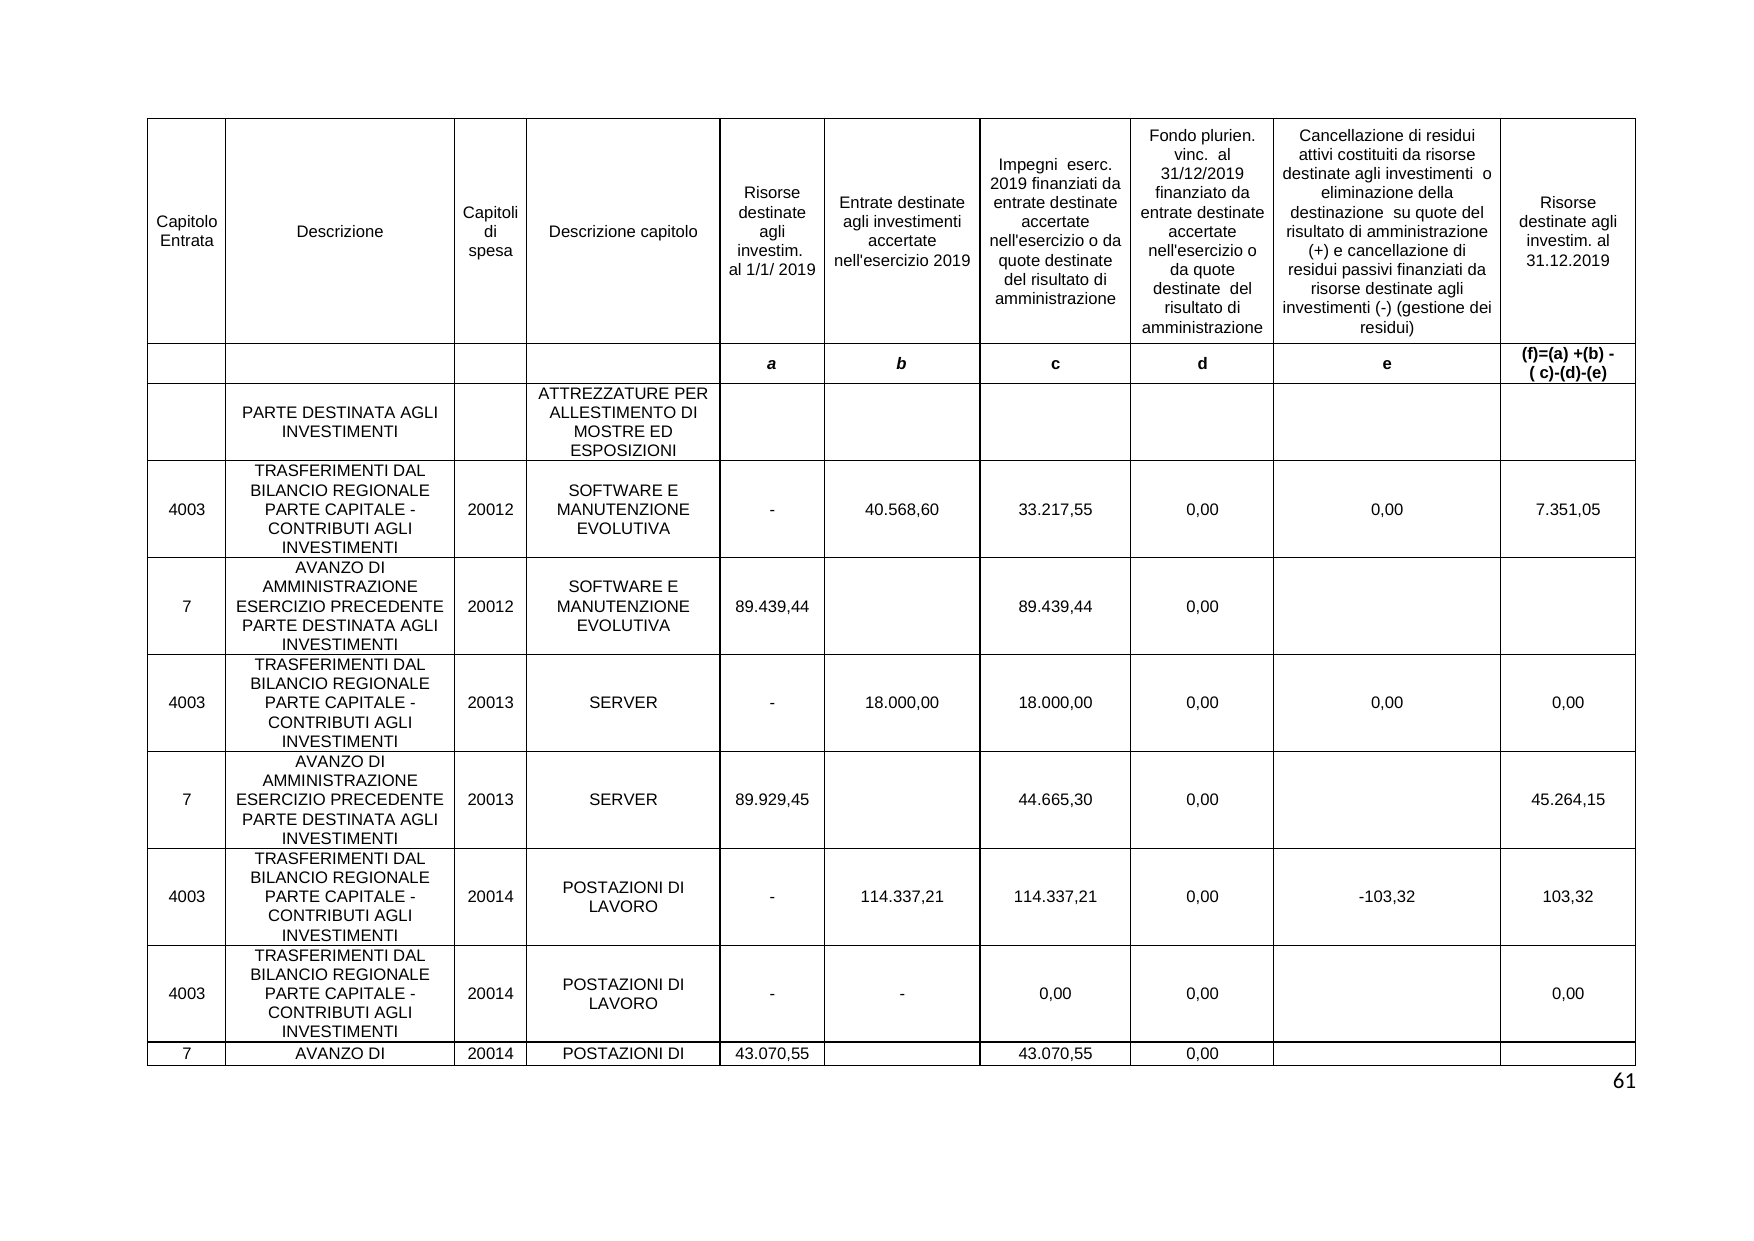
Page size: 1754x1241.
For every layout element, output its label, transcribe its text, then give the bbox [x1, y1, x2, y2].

table_cell - [721, 461, 824, 557]
table_cell 20014 [455, 1043, 526, 1065]
table_cell POSTAZIONI DI [527, 1043, 719, 1065]
table_cell 20013 [455, 655, 526, 751]
table_header Entrate destinate agli investimenti accertate nell'esercizio 2019 [825, 119, 979, 343]
table_cell 103,32 [1501, 849, 1635, 944]
table_cell [1274, 558, 1500, 654]
table_cell [825, 752, 979, 848]
table_cell 89.439,44 [981, 558, 1130, 654]
table_cell e [1274, 344, 1500, 382]
table_cell d [1131, 344, 1273, 382]
table_cell 7 [148, 558, 225, 654]
table_cell ATTREZZATURE PER ALLESTIMENTO DI MOSTRE ED ESPOSIZIONI [527, 384, 719, 460]
table_cell AVANZO DI AMMINISTRAZIONE ESERCIZIO PRECEDENTE PARTE DESTINATA AGLI INVESTIMENTI [226, 752, 454, 848]
table_cell 7.351,05 [1501, 461, 1635, 557]
table_cell [825, 384, 979, 460]
table_cell [148, 344, 225, 382]
table_header Cancellazione di residui attivi costituiti da risorse destinate agli investimenti o eliminazione della destinazione su quote del risultato di amministrazione (+) e cancellazione di residui passivi finanziati da risorse destinate agli investimenti (-) (gestione dei residui) [1274, 119, 1500, 343]
table_cell b [825, 344, 979, 382]
table_cell a [721, 344, 824, 382]
table_cell 7 [148, 752, 225, 848]
table_cell 0,00 [1131, 1043, 1273, 1065]
table_cell TRASFERIMENTI DAL BILANCIO REGIONALE PARTE CAPITALE - CONTRIBUTI AGLI INVESTIMENTI [226, 655, 454, 751]
table_cell [1501, 1043, 1635, 1065]
table_cell 7 [148, 1043, 225, 1065]
table_cell 114.337,21 [981, 849, 1130, 944]
table_cell [721, 384, 824, 460]
table_header Fondo plurien. vinc. al 31/12/2019 finanziato da entrate destinate accertate nell'esercizio o da quote destinate del risultato di amministrazione [1131, 119, 1273, 343]
table_cell SOFTWARE E MANUTENZIONE EVOLUTIVA [527, 558, 719, 654]
table_cell 0,00 [1131, 461, 1273, 557]
table_cell [1131, 384, 1273, 460]
table_cell c [981, 344, 1130, 382]
table_cell 33.217,55 [981, 461, 1130, 557]
table_cell 18.000,00 [825, 655, 979, 751]
table_cell AVANZO DI [226, 1043, 454, 1065]
table_cell 0,00 [1274, 461, 1500, 557]
table_cell TRASFERIMENTI DAL BILANCIO REGIONALE PARTE CAPITALE - CONTRIBUTI AGLI INVESTIMENTI [226, 849, 454, 944]
table_header Capitoli di spesa [455, 119, 526, 343]
table_cell 20014 [455, 946, 526, 1041]
table_cell 45.264,15 [1501, 752, 1635, 848]
table_header Risorse destinate agli investim. al 1/1/ 2019 [721, 119, 824, 343]
table_cell 0,00 [1501, 946, 1635, 1041]
table_cell 4003 [148, 849, 225, 944]
table_cell [455, 384, 526, 460]
table_cell 20013 [455, 752, 526, 848]
table_cell 20012 [455, 558, 526, 654]
table_cell TRASFERIMENTI DAL BILANCIO REGIONALE PARTE CAPITALE - CONTRIBUTI AGLI INVESTIMENTI [226, 946, 454, 1041]
table_cell 0,00 [1131, 558, 1273, 654]
table_cell 0,00 [1131, 752, 1273, 848]
table_cell 0,00 [1274, 655, 1500, 751]
table_header Risorse destinate agli investim. al 31.12.2019 [1501, 119, 1635, 343]
table_cell 40.568,60 [825, 461, 979, 557]
table_cell SERVER [527, 655, 719, 751]
table_cell - [721, 655, 824, 751]
table_cell 0,00 [1131, 655, 1273, 751]
table_cell [1501, 558, 1635, 654]
table_cell TRASFERIMENTI DAL BILANCIO REGIONALE PARTE CAPITALE - CONTRIBUTI AGLI INVESTIMENTI [226, 461, 454, 557]
table_cell POSTAZIONI DI LAVORO [527, 849, 719, 944]
table_cell 0,00 [981, 946, 1130, 1041]
table_cell 0,00 [1501, 655, 1635, 751]
table_header Descrizione [226, 119, 454, 343]
table_cell [1274, 384, 1500, 460]
table_header Capitolo Entrata [148, 119, 225, 343]
table_cell - [721, 946, 824, 1041]
table_cell POSTAZIONI DI LAVORO [527, 946, 719, 1041]
table_cell [455, 344, 526, 382]
table_cell [825, 1043, 979, 1065]
table_cell [1274, 752, 1500, 848]
table_cell - [825, 946, 979, 1041]
table_cell 0,00 [1131, 849, 1273, 944]
table_cell 4003 [148, 461, 225, 557]
table_cell 20014 [455, 849, 526, 944]
table_cell SERVER [527, 752, 719, 848]
table_cell [226, 344, 454, 382]
table_cell 43.070,55 [981, 1043, 1130, 1065]
table_cell 89.439,44 [721, 558, 824, 654]
table_cell 0,00 [1131, 946, 1273, 1041]
table_cell [1274, 1043, 1500, 1065]
table_cell 20012 [455, 461, 526, 557]
table_cell [1274, 946, 1500, 1041]
table_cell [527, 344, 719, 382]
table_cell 18.000,00 [981, 655, 1130, 751]
table_header Impegni eserc. 2019 finanziati da entrate destinate accertate nell'esercizio o da quote destinate del risultato di amministrazione [981, 119, 1130, 343]
table_cell SOFTWARE E MANUTENZIONE EVOLUTIVA [527, 461, 719, 557]
table_cell [981, 384, 1130, 460]
table_cell 114.337,21 [825, 849, 979, 944]
table_cell [825, 558, 979, 654]
table_cell -103,32 [1274, 849, 1500, 944]
table_cell - [721, 849, 824, 944]
table_cell 4003 [148, 655, 225, 751]
table_header Descrizione capitolo [527, 119, 719, 343]
table_cell 89.929,45 [721, 752, 824, 848]
table_cell [1501, 384, 1635, 460]
table_cell AVANZO DI AMMINISTRAZIONE ESERCIZIO PRECEDENTE PARTE DESTINATA AGLI INVESTIMENTI [226, 558, 454, 654]
table_cell 43.070,55 [721, 1043, 824, 1065]
table_cell PARTE DESTINATA AGLI INVESTIMENTI [226, 384, 454, 460]
table_cell (f)=(a) +(b) -( c)-(d)-(e) [1501, 344, 1635, 382]
table_cell [148, 384, 225, 460]
table_cell 4003 [148, 946, 225, 1041]
table_cell 44.665,30 [981, 752, 1130, 848]
